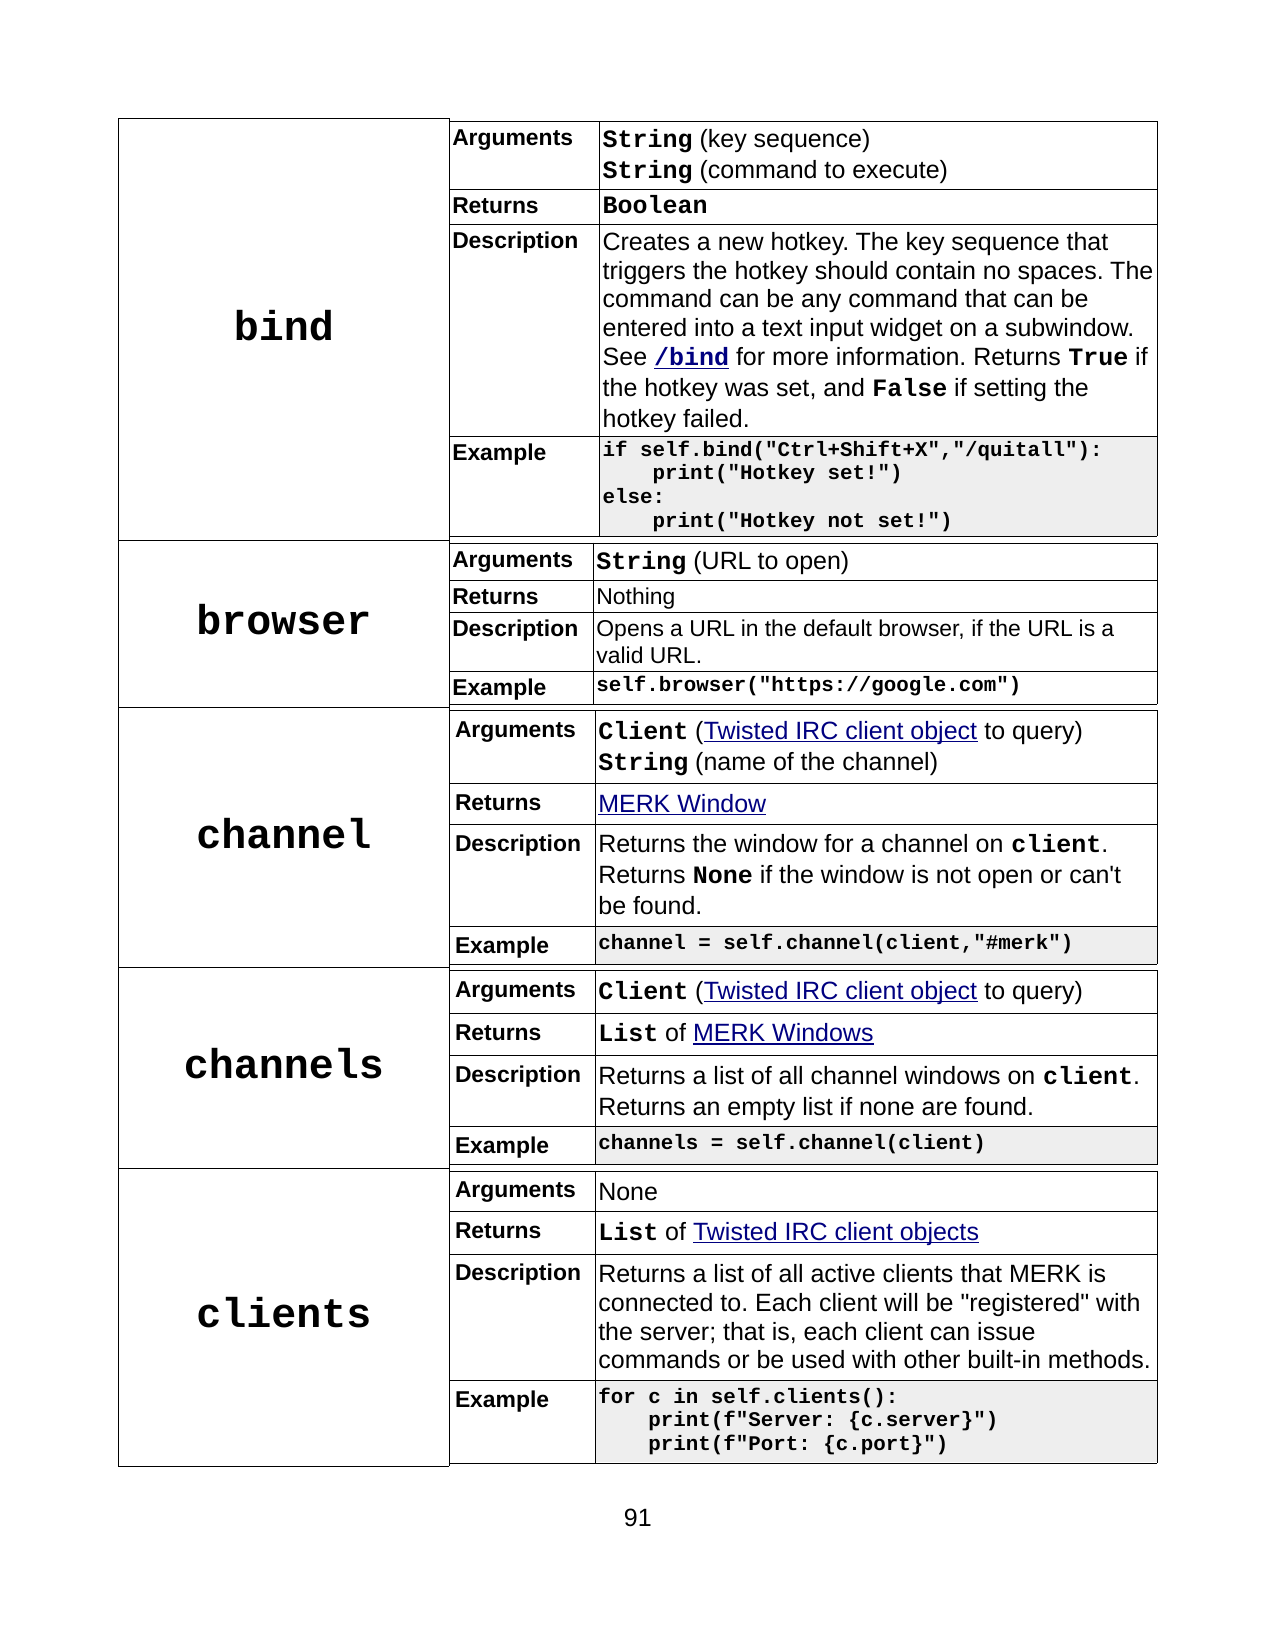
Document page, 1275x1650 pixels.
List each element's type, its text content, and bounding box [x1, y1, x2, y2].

table_cell channels = self.channel(client) [596, 1127, 1157, 1164]
table_header Client (Twisted IRC client object to query) String (name of the channel) [596, 711, 1157, 783]
table_cell Example [450, 437, 599, 536]
table_cell Returns [450, 190, 599, 224]
table_cell Description [450, 225, 599, 436]
table_cell Returns [450, 784, 595, 824]
table_header Arguments [450, 1172, 595, 1211]
table_header Arguments [450, 544, 593, 580]
table_cell Example [450, 1127, 595, 1164]
table_cell Example [450, 927, 595, 964]
table_cell clients [119, 1169, 449, 1466]
table_cell Description [450, 1255, 595, 1380]
table_cell Nothing [594, 581, 1157, 612]
table_cell Example [450, 672, 593, 703]
table_cell Returns [450, 1014, 595, 1055]
table_cell if self.bind("Ctrl+Shift+X","/quitall"): print("Hotkey set!") else: print("Hotkey not set!") [600, 437, 1157, 536]
table_cell Example [450, 1381, 595, 1462]
table_cell List of MERK Windows [596, 1014, 1157, 1055]
table_cell Returns [450, 1212, 595, 1253]
table_cell self.browser("https://google.com") [594, 672, 1157, 703]
table_cell Returns a list of all active clients that MERK is connected to. Each client will be "registered" with the server; that is, each client can issue commands or be used with other built-in methods. [596, 1255, 1157, 1380]
table_cell Description [450, 613, 593, 671]
table_header Arguments [450, 122, 599, 189]
table_cell Creates a new hotkey. The key sequence that triggers the hotkey should contain no spaces. The command can be any command that can be entered into a text input widget on a subwindow. See /bind for more information. Returns True if the hotkey was set, and False if setting the hotkey failed. [600, 225, 1157, 436]
table_cell for c in self.clients(): print(f"Server: {c.server}") print(f"Port: {c.port}") [596, 1381, 1157, 1462]
table_cell Returns the window for a channel on client. Returns None if the window is not open or can't be found. [596, 825, 1157, 926]
table_cell bind [119, 119, 449, 539]
table_cell List of Twisted IRC client objects [596, 1212, 1157, 1253]
table_cell browser [119, 541, 449, 707]
table_header Client (Twisted IRC client object to query) [596, 971, 1157, 1013]
table_cell channels [119, 968, 449, 1167]
table_cell Boolean [600, 190, 1157, 224]
table_cell MERK Window [596, 784, 1157, 824]
table_cell Returns a list of all channel windows on client. Returns an empty list if none are found. [596, 1056, 1157, 1126]
table_cell channel = self.channel(client,"#merk") [596, 927, 1157, 964]
table_cell Opens a URL in the default browser, if the URL is a valid URL. [594, 613, 1157, 671]
table_header String (key sequence) String (command to execute) [600, 122, 1157, 189]
table_cell channel [119, 708, 449, 967]
table_cell Description [450, 825, 595, 926]
table_header String (URL to open) [594, 544, 1157, 580]
table_header None [596, 1172, 1157, 1211]
table_header Arguments [450, 711, 595, 783]
table_header Arguments [450, 971, 595, 1013]
table_cell Description [450, 1056, 595, 1126]
table_cell Returns [450, 581, 593, 612]
